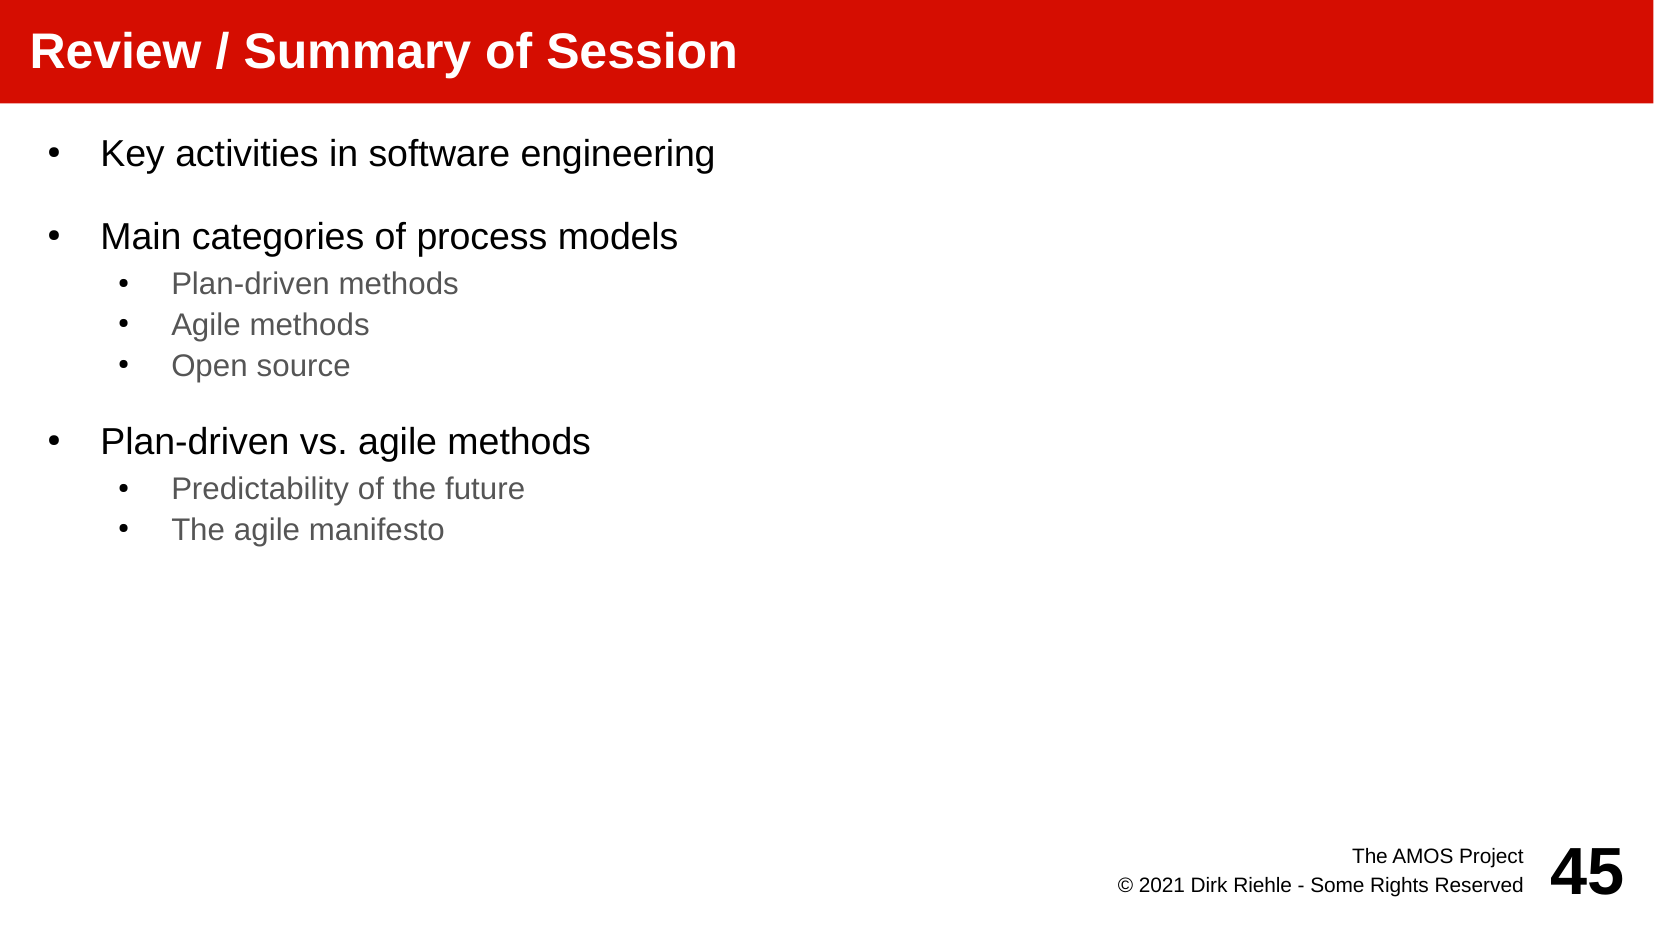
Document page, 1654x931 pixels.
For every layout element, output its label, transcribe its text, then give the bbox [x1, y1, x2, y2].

list Key activities in software engineering Main categories of process models Plan-driven methods Agile methods Open source Plan-driven vs. agile methods Predictability of the future The agile manifesto [29, 132, 1625, 813]
title Review / Summary of Session [0, 0, 1654, 104]
